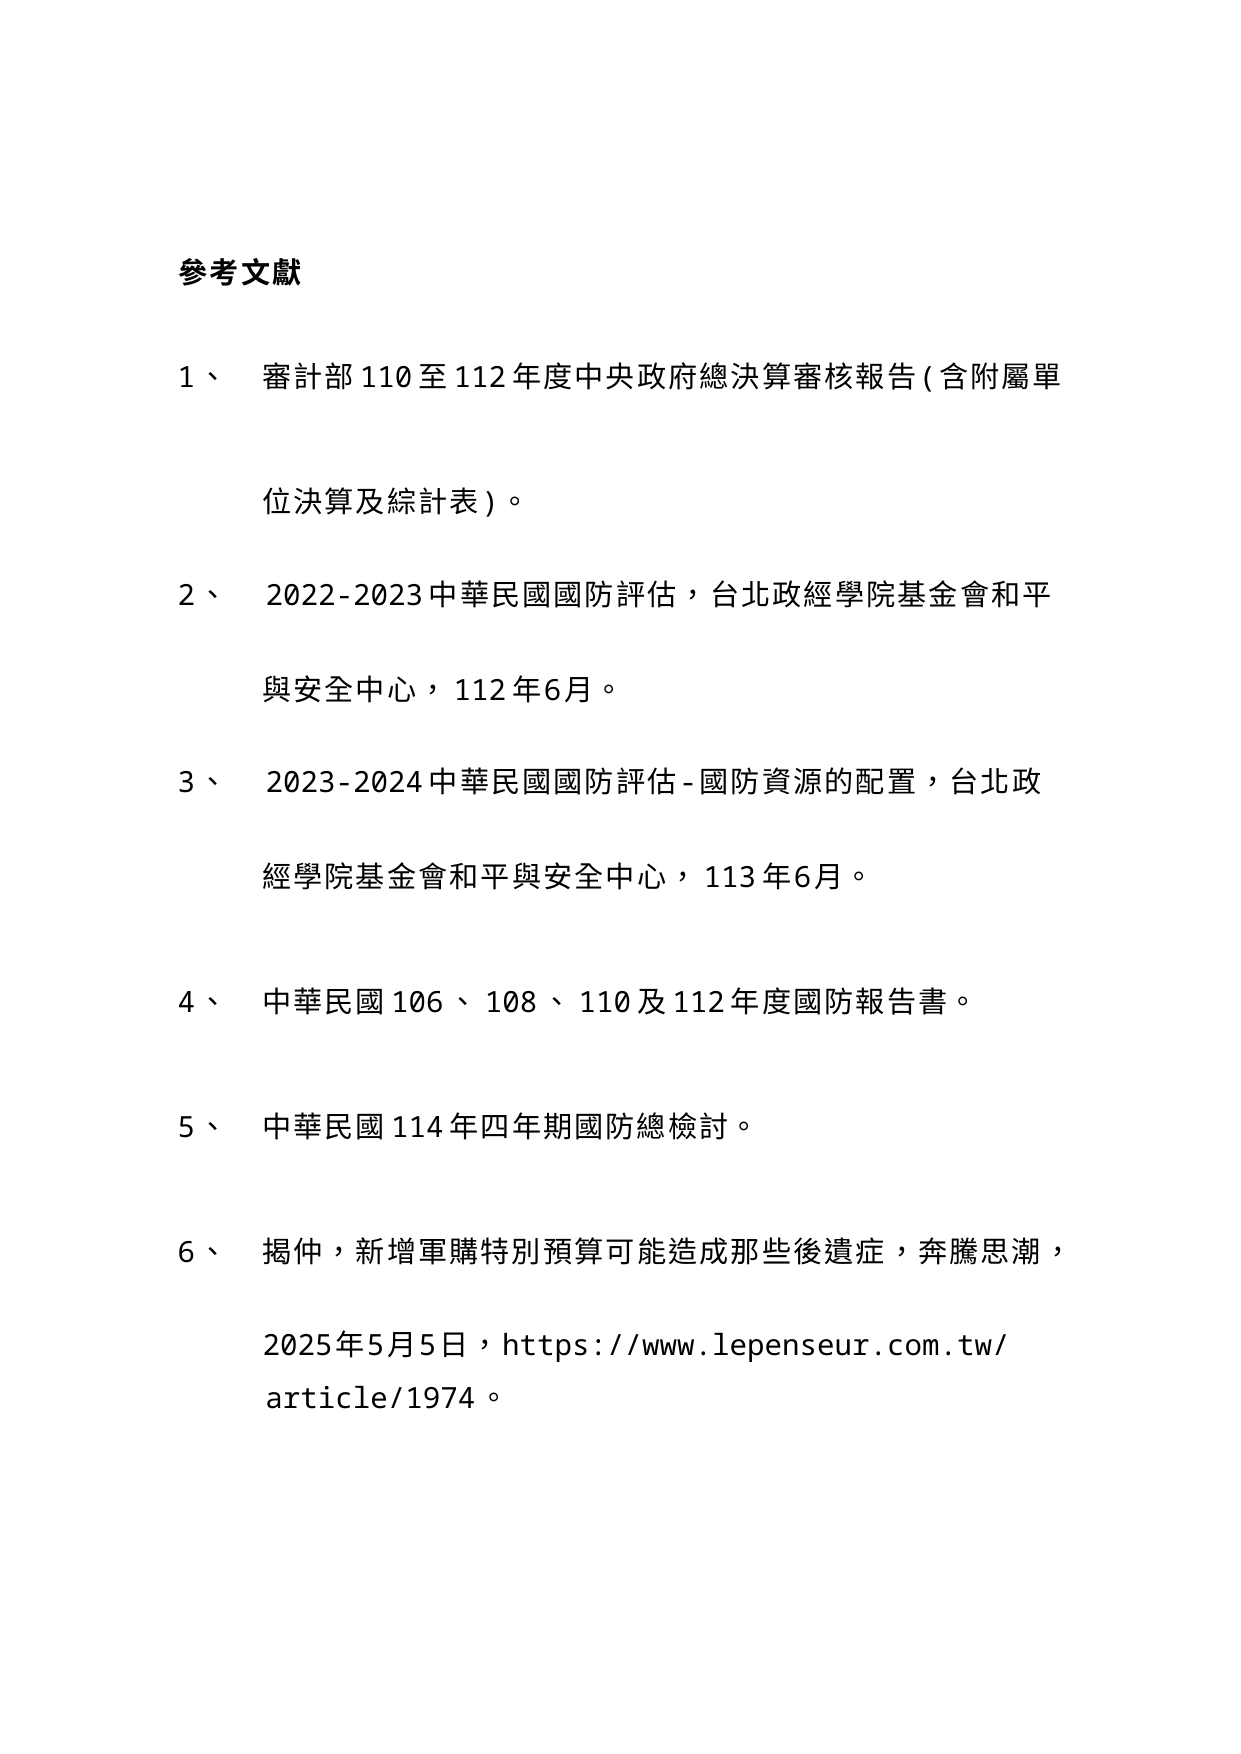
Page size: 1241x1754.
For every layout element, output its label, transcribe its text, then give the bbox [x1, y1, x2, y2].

list 中華民國114年四年期國防總檢討。 [177, 1042, 1063, 1167]
list 中華民國106、108、110及112年度國防報告書。 [177, 917, 1063, 1042]
list 揭仲，新增軍購特別預算可能造成那些後遺症，奔騰思潮，2025年5月5日，https://www.lepenseur.com.tw/article/1974。 [177, 1167, 1063, 1417]
text 參考文獻 [177, 229, 1063, 292]
list 審計部110至112年度中央政府總決算審核報告(含附屬單位決算及綜計表)。 [177, 292, 1063, 542]
list 2022-2023中華民國國防評估，台北政經學院基金會和平與安全中心，112年6月。 [177, 542, 1063, 729]
list 2023-2024中華民國國防評估-國防資源的配置，台北政經學院基金會和平與安全中心，113年6月。 [177, 729, 1063, 917]
